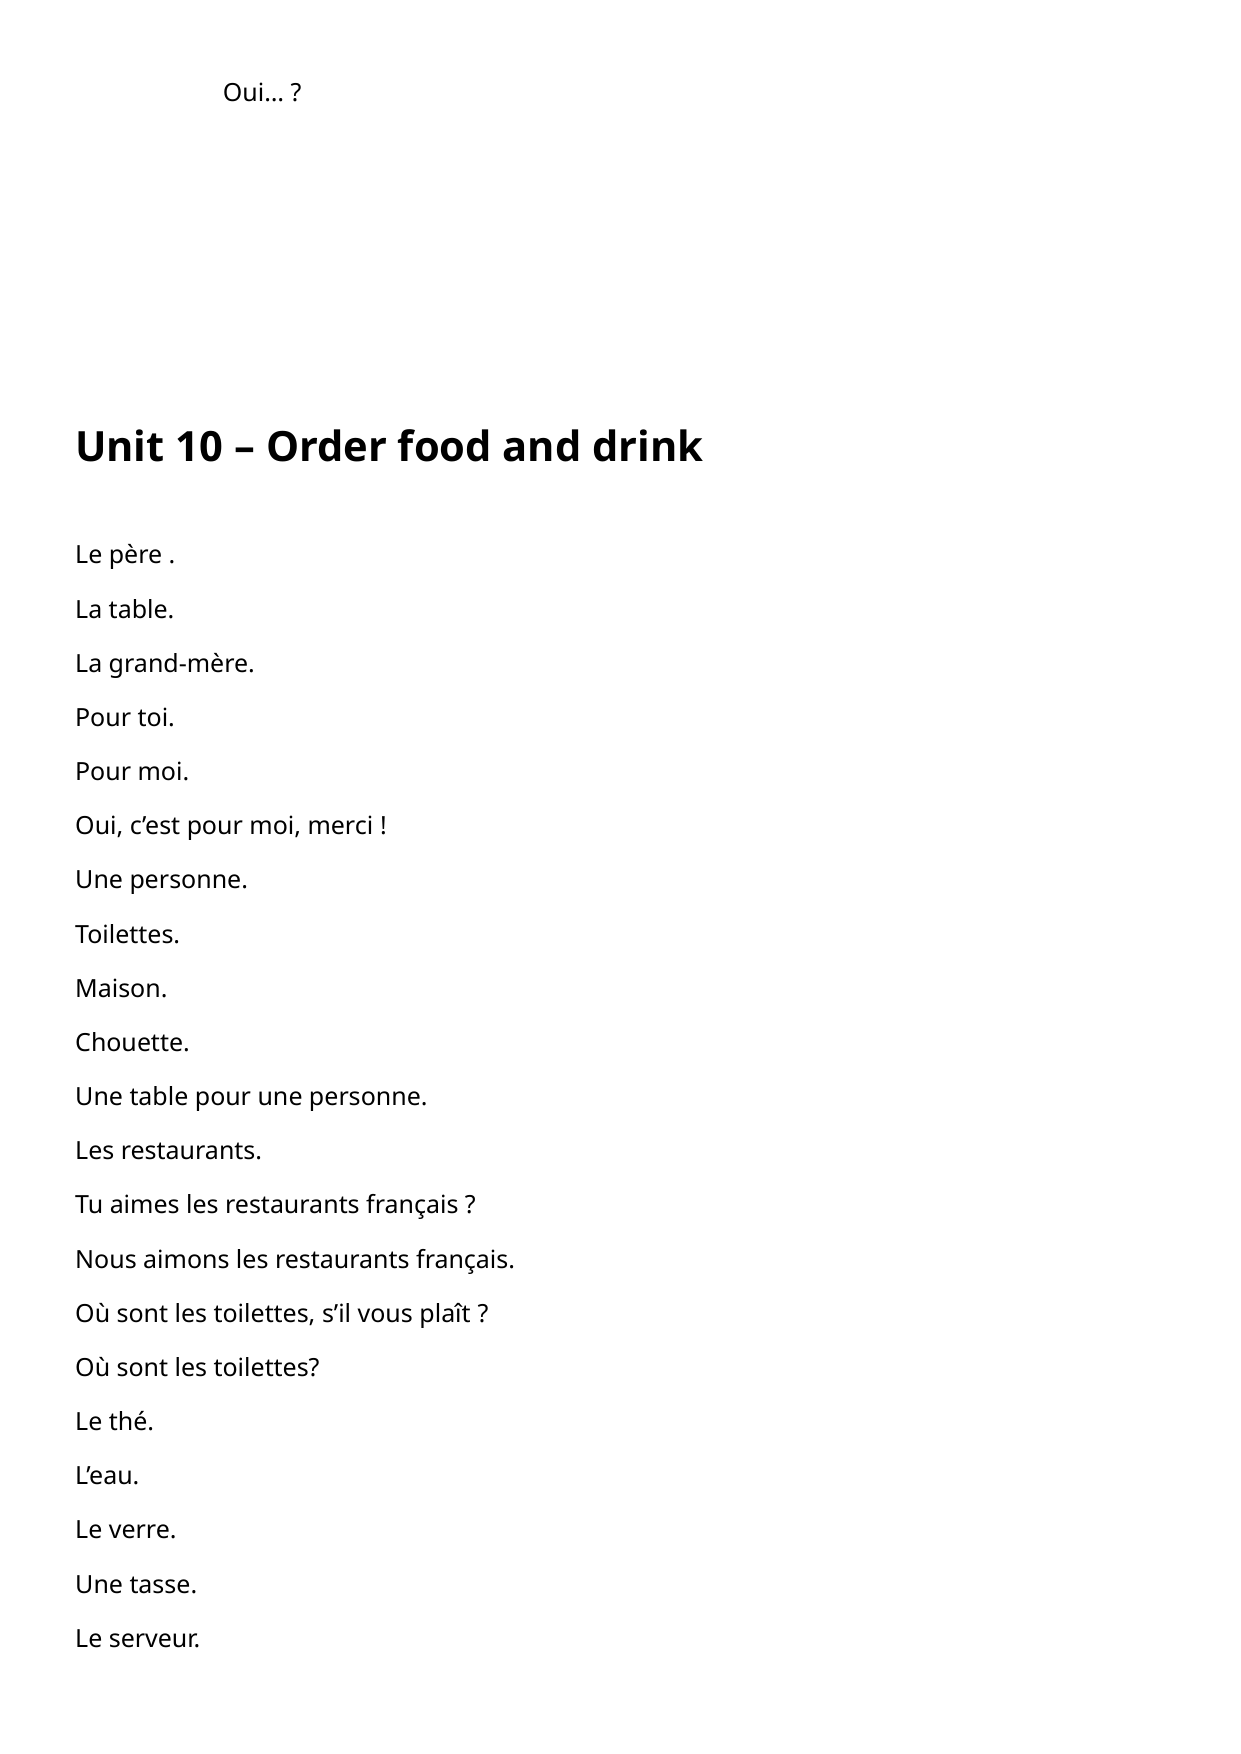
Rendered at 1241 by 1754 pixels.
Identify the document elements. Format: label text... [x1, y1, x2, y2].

text Où sont les toilettes? [75, 1349, 1165, 1384]
text Pour moi. [75, 754, 1165, 788]
text Pour toi. [75, 699, 1165, 734]
text Le père . [75, 537, 1165, 571]
text Une personne. [75, 862, 1165, 896]
subtitle Unit 10 – Order food and drink [75, 417, 1165, 474]
text Où sont les toilettes, s’il vous plaît ? [75, 1295, 1165, 1329]
text Toilettes. [75, 916, 1165, 950]
text Le thé. [75, 1404, 1165, 1438]
text Tu aimes les restaurants français ? [75, 1187, 1165, 1221]
text Oui… ? [75, 75, 1165, 109]
text Chouette. [75, 1024, 1165, 1059]
text Oui, c’est pour moi, merci ! [75, 808, 1165, 842]
text Le serveur. [75, 1620, 1165, 1654]
text Une tasse. [75, 1566, 1165, 1600]
text La grand-mère. [75, 645, 1165, 679]
text Nous aimons les restaurants français. [75, 1241, 1165, 1275]
text L’eau. [75, 1458, 1165, 1492]
text Le verre. [75, 1512, 1165, 1546]
text Les restaurants. [75, 1133, 1165, 1167]
text Une table pour une personne. [75, 1079, 1165, 1113]
text La table. [75, 591, 1165, 625]
text Maison. [75, 970, 1165, 1004]
